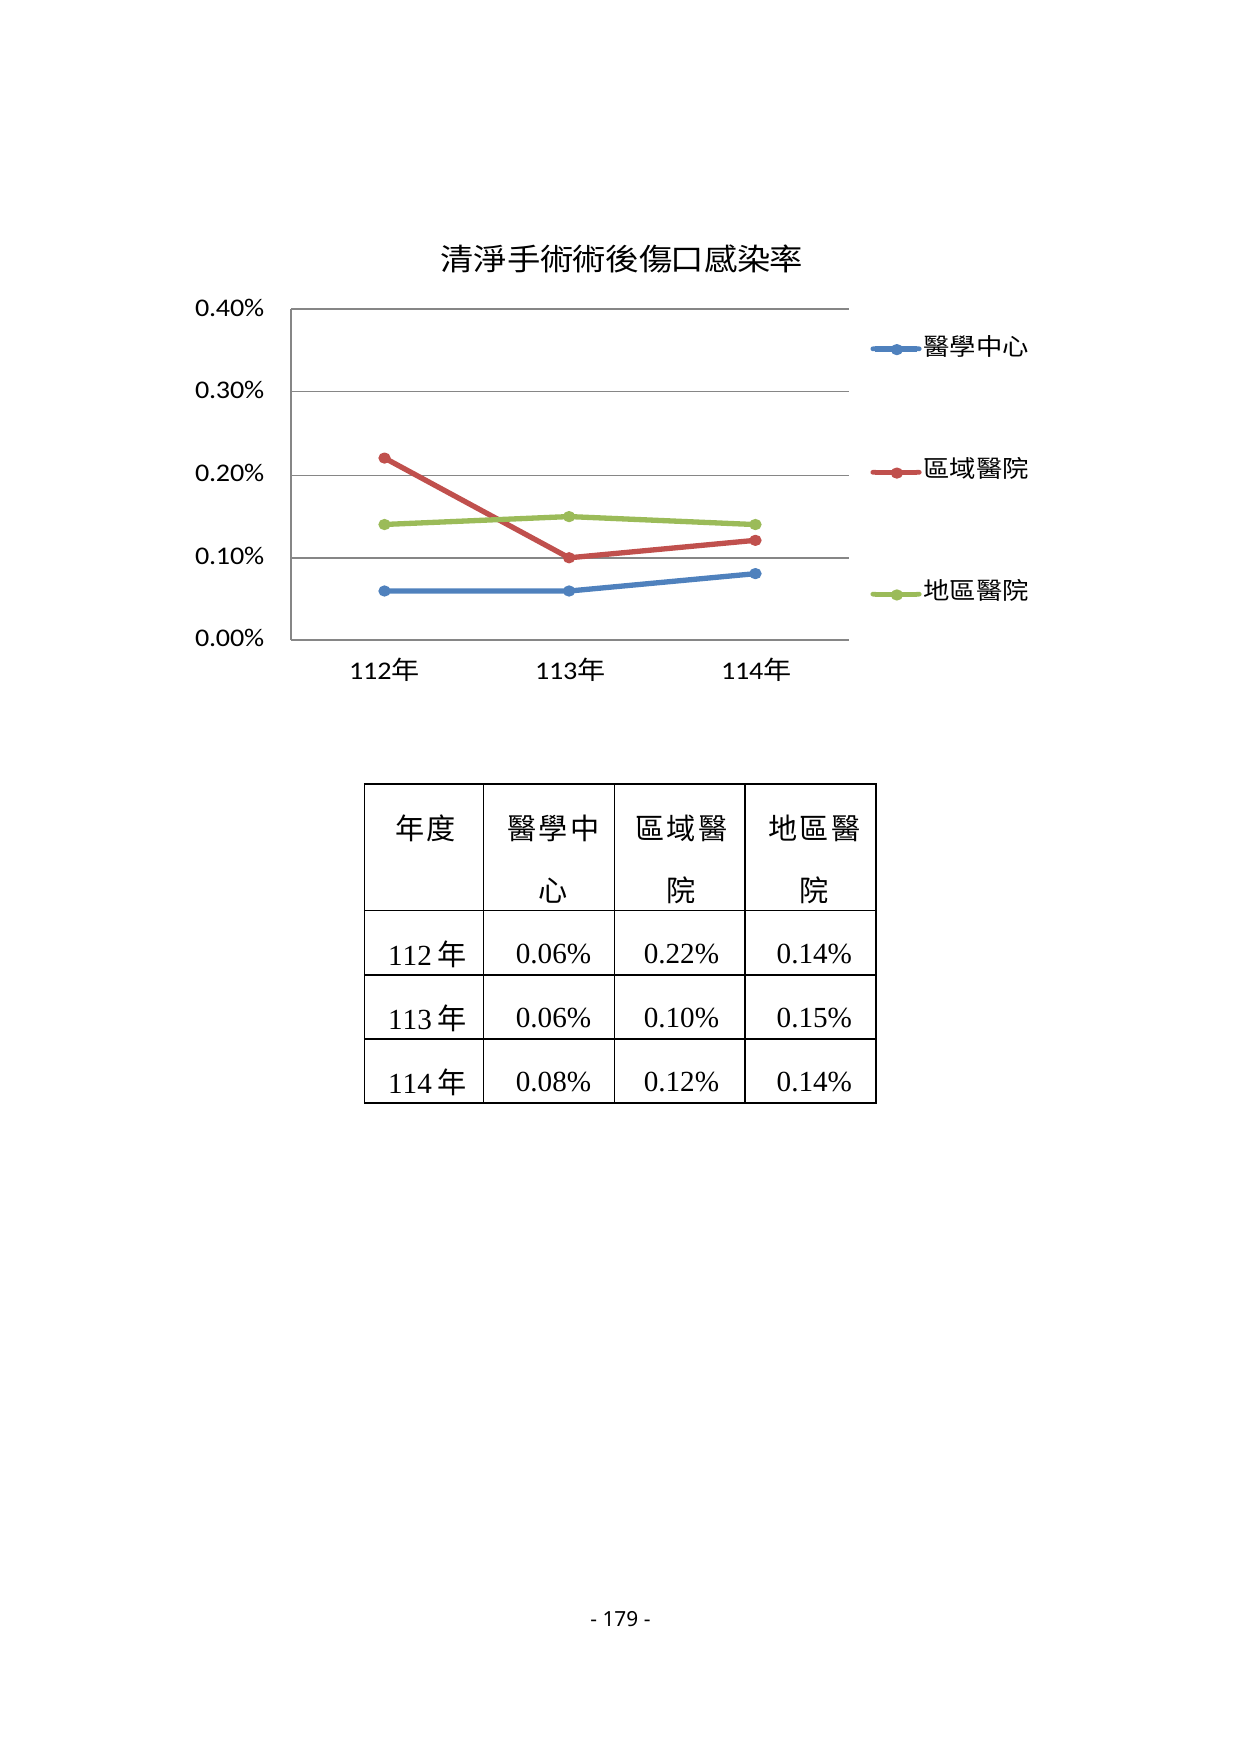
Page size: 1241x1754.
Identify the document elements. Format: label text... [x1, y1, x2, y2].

table_cell 0.14% [746, 1040, 875, 1102]
table_cell 0.15% [746, 976, 875, 1038]
table_header 區域醫院 [615, 785, 744, 910]
table_cell 114年 [365, 1040, 483, 1102]
table_cell 0.12% [615, 1040, 744, 1102]
table_cell 0.06% [484, 911, 614, 974]
table_cell 0.10% [615, 976, 744, 1038]
table_header 醫學中心 [484, 785, 614, 910]
table_cell 0.08% [484, 1040, 614, 1102]
table_cell 113年 [365, 976, 483, 1038]
table_cell 0.06% [484, 976, 614, 1038]
table_header 年度 [365, 785, 483, 910]
table_cell 0.14% [746, 911, 875, 974]
table_cell 112年 [365, 911, 483, 974]
table_cell 0.22% [615, 911, 744, 974]
table_header 地區醫院 [746, 785, 875, 910]
